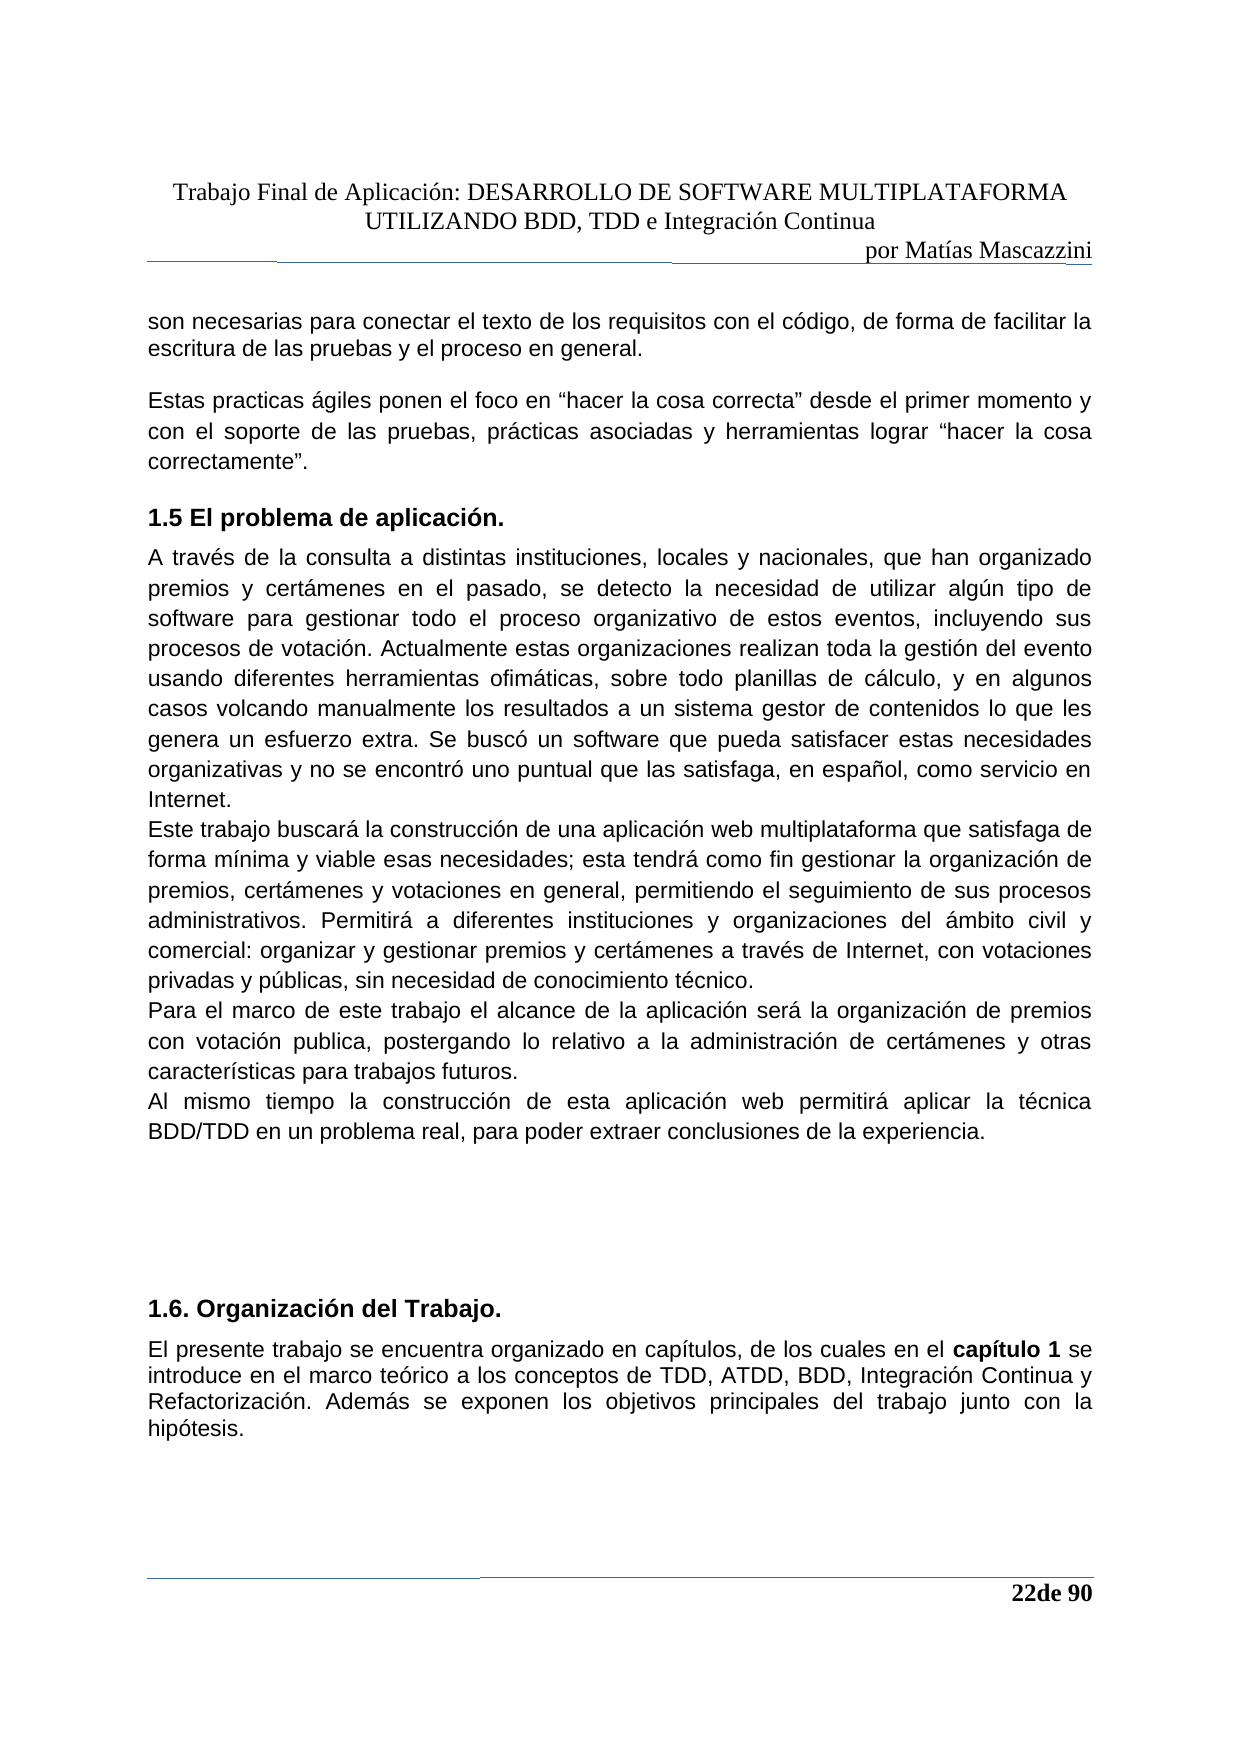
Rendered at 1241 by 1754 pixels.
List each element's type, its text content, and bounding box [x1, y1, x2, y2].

text Estas practicas ágiles ponen el foco en “hacer la cosa correcta” desde el primer momento y con el soporte de las pruebas, prácticas asociadas y herramientas lograr “hacer la cosa correctamente”. [148, 387, 1093, 474]
subtitle 1.6. Organización del Trabajo. [148, 1294, 1093, 1323]
text El presente trabajo se encuentra organizado en capítulos, de los cuales en el capítulo 1 se introduce en el marco teórico a los conceptos de TDD, ATDD, BDD, Integración Continua y Refactorización. Además se exponen los objetivos principales del trabajo junto con la hipótesis. [148, 1336, 1093, 1441]
text Para el marco de este trabajo el alcance de la aplicación será la organización de premios con votación publica, postergando lo relativo a la administración de certámenes y otras características para trabajos futuros. [148, 997, 1093, 1084]
text A través de la consulta a distintas instituciones, locales y nacionales, que han organizado premios y certámenes en el pasado, se detecto la necesidad de utilizar algún tipo de software para gestionar todo el proceso organizativo de estos eventos, incluyendo sus procesos de votación. Actualmente estas organizaciones realizan toda la gestión del evento usando diferentes herramientas ofimáticas, sobre todo planillas de cálculo, y en algunos casos volcando manualmente los resultados a un sistema gestor de contenidos lo que les genera un esfuerzo extra. Se buscó un software que pueda satisfacer estas necesidades organizativas y no se encontró uno puntual que las satisfaga, en español, como servicio en Internet. [148, 544, 1093, 812]
subtitle 1.5 El problema de aplicación. [148, 503, 1093, 532]
text Este trabajo buscará la construcción de una aplicación web multiplataforma que satisfaga de forma mínima y viable esas necesidades; esta tendrá como fin gestionar la organización de premios, certámenes y votaciones en general, permitiendo el seguimiento de sus procesos administrativos. Permitirá a diferentes instituciones y organizaciones del ámbito civil y comercial: organizar y gestionar premios y certámenes a través de Internet, con votaciones privadas y públicas, sin necesidad de conocimiento técnico. [148, 816, 1093, 993]
text Al mismo tiempo la construcción de esta aplicación web permitirá aplicar la técnica BDD/TDD en un problema real, para poder extraer conclusiones de la experiencia. [148, 1088, 1093, 1144]
text son necesarias para conectar el texto de los requisitos con el código, de forma de facilitar la escritura de las pruebas y el proceso en general. [148, 308, 1093, 361]
